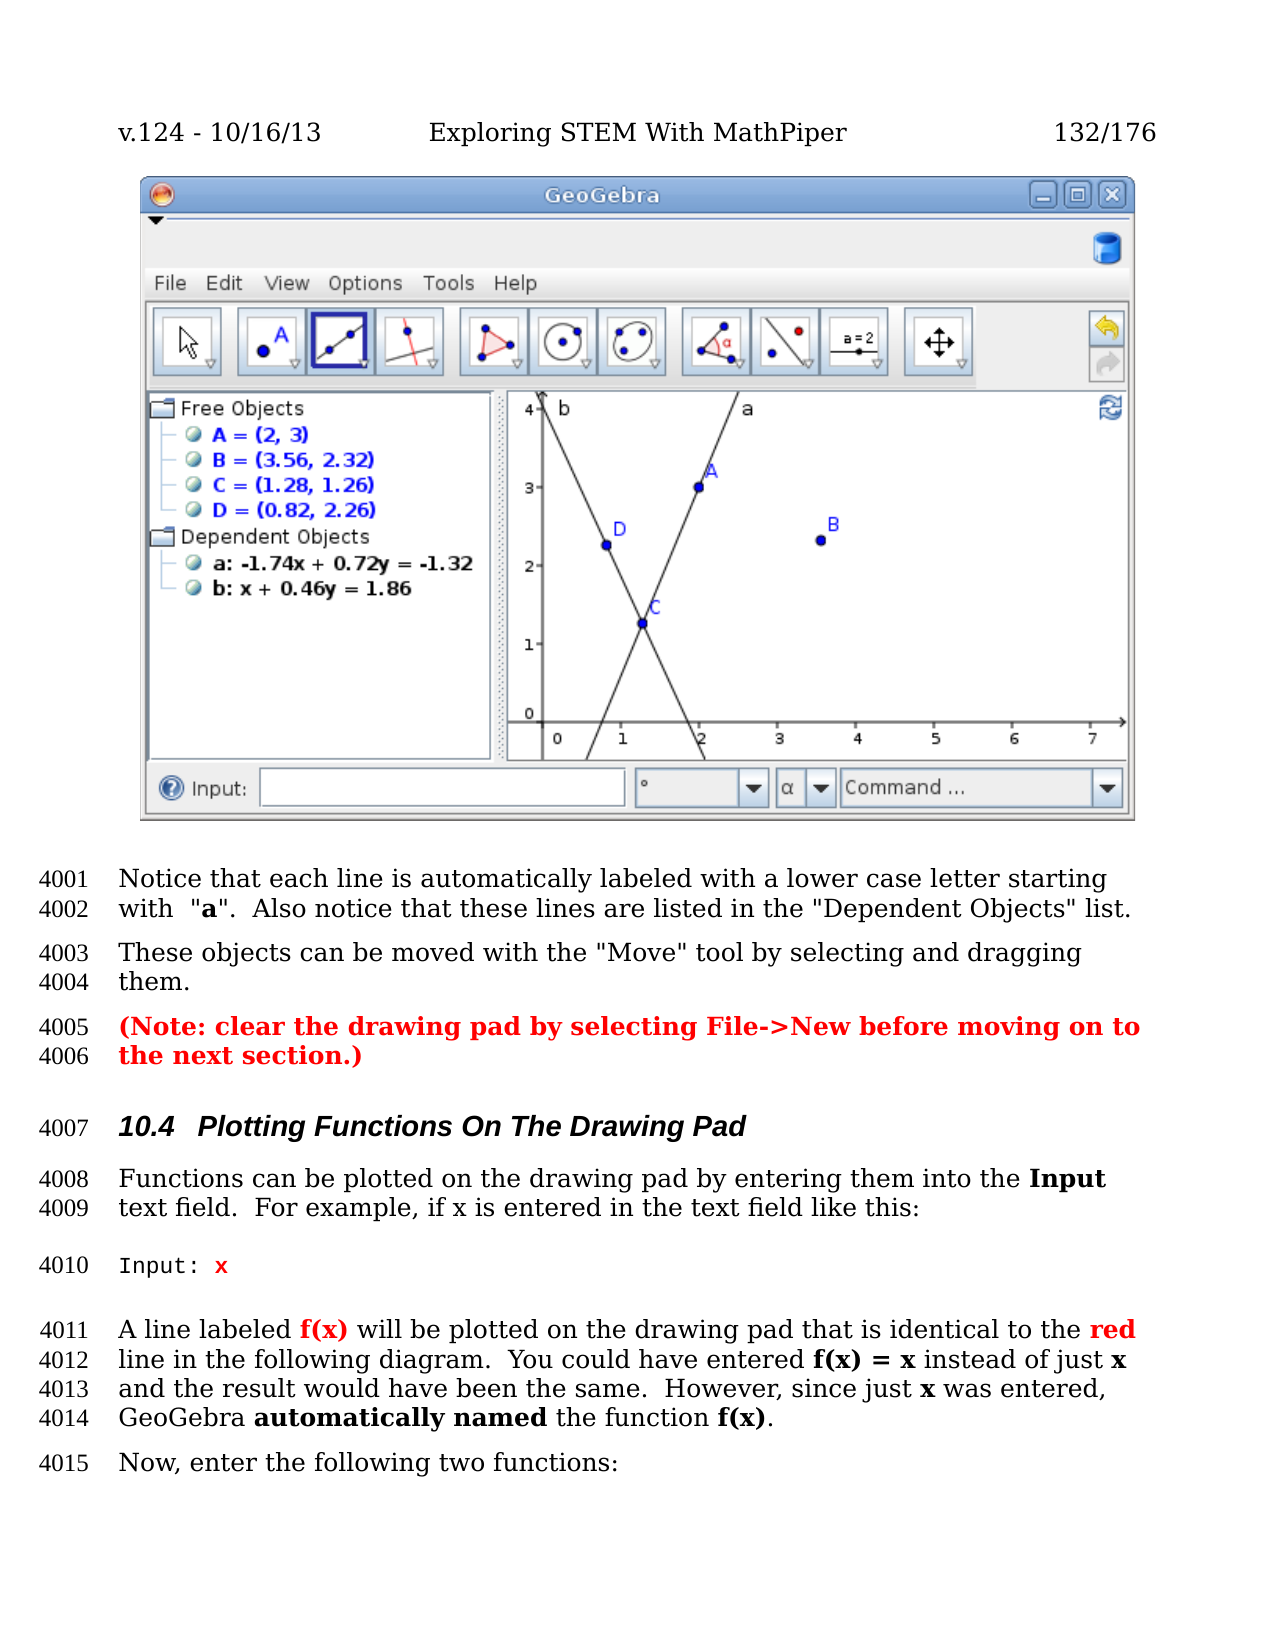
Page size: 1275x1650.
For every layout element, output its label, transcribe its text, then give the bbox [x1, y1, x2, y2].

text Notice that each line is automatically labeled with a lower case letter starting with "a". Also notice that these lines are listed in the "Dependent Objects" list. [118, 865, 1157, 923]
subtitle Plotting Functions On The Drawing Pad [118, 1109, 1157, 1143]
text (Note: clear the drawing pad by selecting File->New before moving on to the next section.) [118, 1012, 1157, 1070]
text Now, enter the following two functions: [118, 1448, 1157, 1477]
text A line labeled f(x) will be plotted on the drawing pad that is identical to the red line in the following diagram. You could have entered f(x) = x instead of just x and the result would have been the same. However, since just x was entered, GeoGebra automatically named the function f(x). [118, 1315, 1157, 1433]
picture [140, 176, 1136, 821]
text Functions can be plotted on the drawing pad by entering them into the Input text field. For example, if x is entered in the text field like this: [118, 1164, 1157, 1222]
text These objects can be moved with the "Move" tool by selecting and dragging them. [118, 938, 1157, 997]
text Input: x [118, 1254, 1157, 1280]
